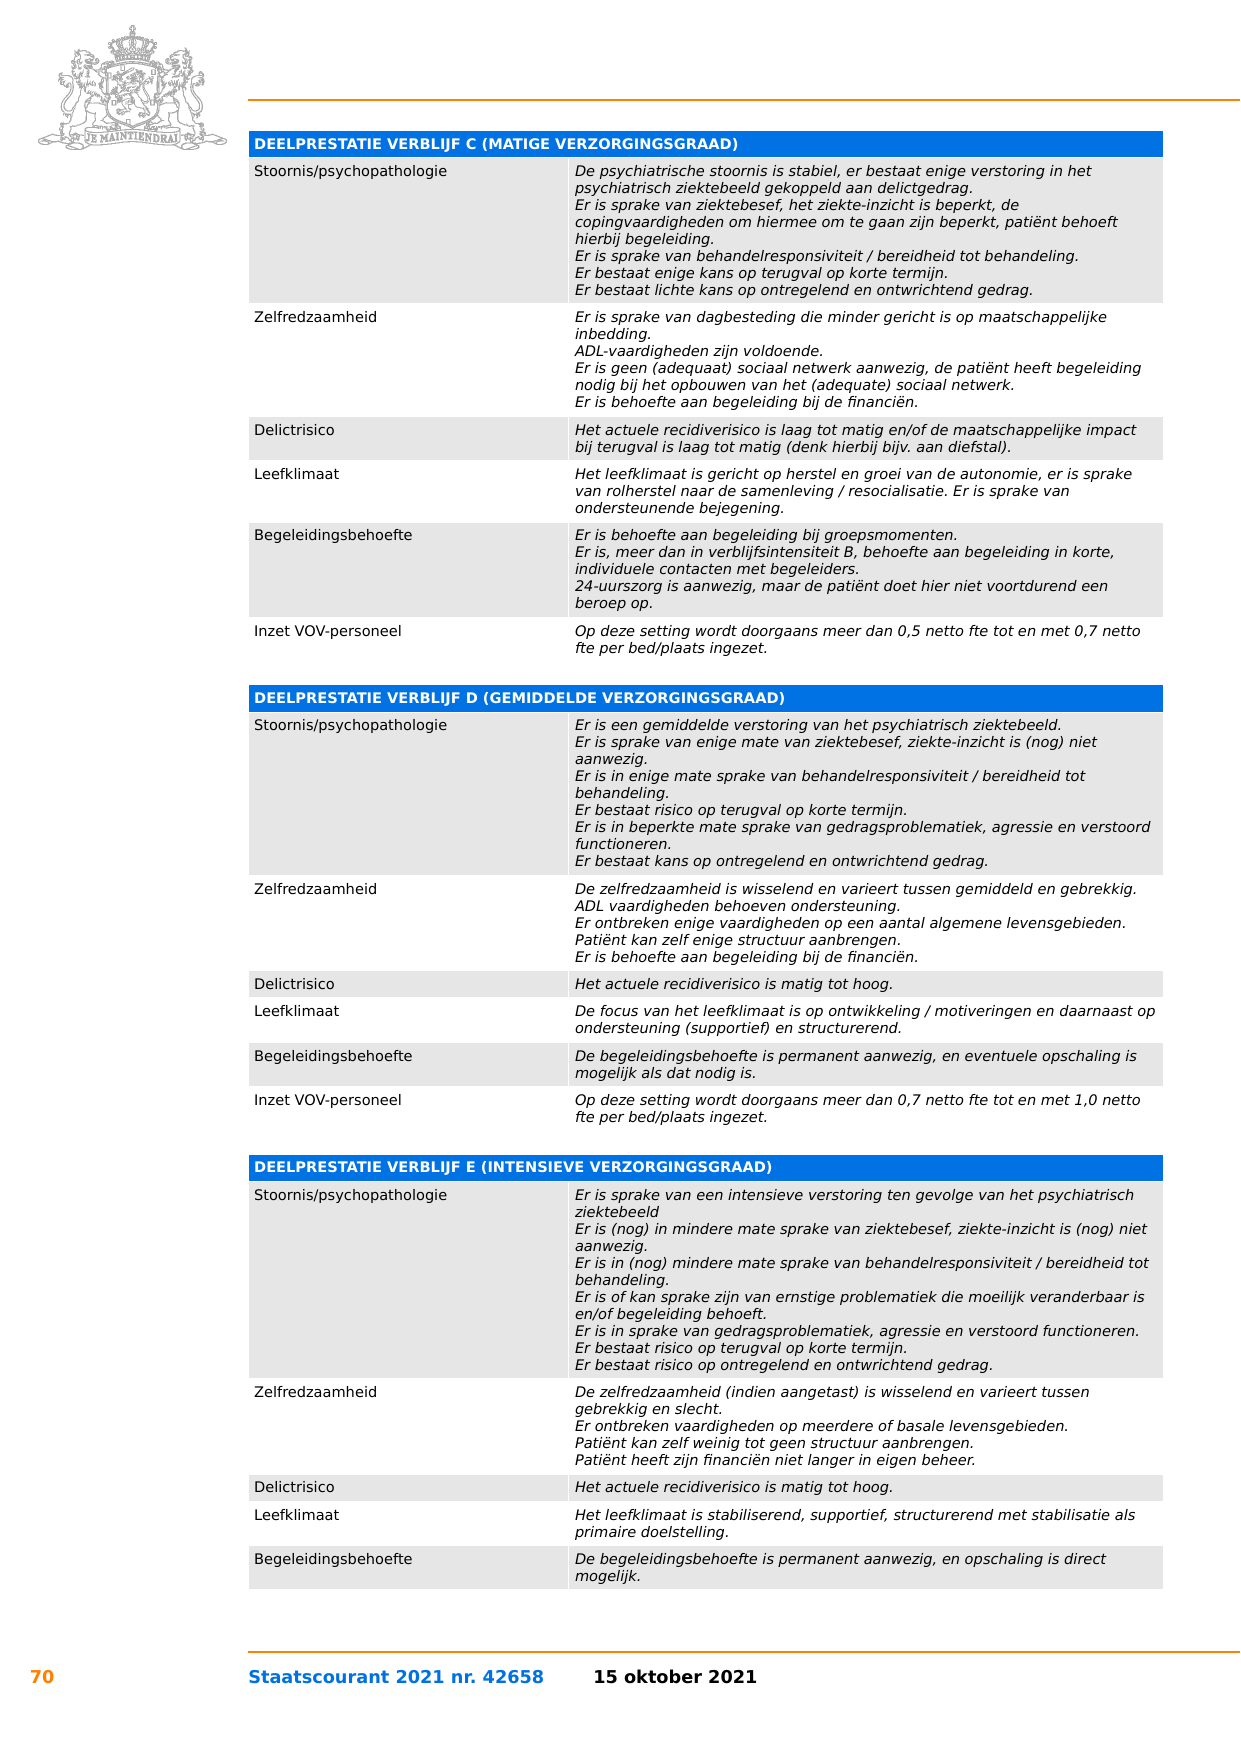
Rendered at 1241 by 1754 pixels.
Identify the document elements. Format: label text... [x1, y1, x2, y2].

table_cell Stoornis/psychopathologie [249, 1182, 568, 1378]
table_cell De psychiatrische stoornis is stabiel, er bestaat enige verstoring in het psychiatrisch ziektebeeld gekoppeld aan delictgedrag. Er is sprake van ziektebesef, het ziekte-inzicht is beperkt, de copingvaardigheden om hiermee om te gaan zijn beperkt, patiënt behoeft hierbij begeleiding. Er is sprake van behandelresponsiviteit / bereidheid tot behandeling. Er bestaat enige kans op terugval op korte termijn. Er bestaat lichte kans op ontregelend en ontwrichtend gedrag. [569, 158, 1163, 303]
table_cell Het actuele recidiverisico is matig tot hoog. [569, 971, 1163, 997]
table_header DEELPRESTATIE VERBLIJF E (INTENSIEVE VERZORGINGSGRAAD) [249, 1155, 1163, 1181]
table_cell Delictrisico [249, 1475, 568, 1501]
table_cell Zelfredzaamheid [249, 1379, 568, 1473]
table_cell De begeleidingsbehoefte is permanent aanwezig, en opschaling is direct mogelijk. [569, 1546, 1163, 1589]
table_cell Begeleidingsbehoefte [249, 1546, 568, 1589]
table_cell De zelfredzaamheid is wisselend en varieert tussen gemiddeld en gebrekkig. ADL vaardigheden behoeven ondersteuning. Er ontbreken enige vaardigheden op een aantal algemene levensgebieden. Patiënt kan zelf enige structuur aanbrengen. Er is behoefte aan begeleiding bij de financiën. [569, 876, 1163, 970]
table_cell Leefklimaat [249, 999, 568, 1042]
table_cell Begeleidingsbehoefte [249, 523, 568, 617]
table_cell Leefklimaat [249, 1502, 568, 1545]
table_cell Het actuele recidiverisico is laag tot matig en/of de maatschappelijke impact bij terugval is laag tot matig (denk hierbij bijv. aan diefstal). [569, 417, 1163, 460]
picture [38, 25, 227, 150]
table_cell Inzet VOV-personeel [249, 618, 568, 661]
table_header DEELPRESTATIE VERBLIJF C (MATIGE VERZORGINGSGRAAD) [249, 131, 1163, 157]
table_cell Stoornis/psychopathologie [249, 158, 568, 303]
table_cell Op deze setting wordt doorgaans meer dan 0,5 netto fte tot en met 0,7 netto fte per bed/plaats ingezet. [569, 618, 1163, 661]
table_cell Begeleidingsbehoefte [249, 1043, 568, 1086]
table_cell Delictrisico [249, 417, 568, 460]
table_cell Er is een gemiddelde verstoring van het psychiatrisch ziektebeeld. Er is sprake van enige mate van ziektebesef, ziekte-inzicht is (nog) niet aanwezig. Er is in enige mate sprake van behandelresponsiviteit / bereidheid tot behandeling. Er bestaat risico op terugval op korte termijn. Er is in beperkte mate sprake van gedragsproblematiek, agressie en verstoord functioneren. Er bestaat kans op ontregelend en ontwrichtend gedrag. [569, 713, 1163, 875]
table_cell Op deze setting wordt doorgaans meer dan 0,7 netto fte tot en met 1,0 netto fte per bed/plaats ingezet. [569, 1087, 1163, 1131]
table_cell Inzet VOV-personeel [249, 1087, 568, 1131]
table_cell Het leefklimaat is gericht op herstel en groei van de autonomie, er is sprake van rolherstel naar de samenleving / resocialisatie. Er is sprake van ondersteunende bejegening. [569, 461, 1163, 522]
table_cell Het leefklimaat is stabiliserend, supportief, structurerend met stabilisatie als primaire doelstelling. [569, 1502, 1163, 1545]
table_cell De focus van het leefklimaat is op ontwikkeling / motiveringen en daarnaast op ondersteuning (supportief) en structurerend. [569, 999, 1163, 1042]
table_cell Delictrisico [249, 971, 568, 997]
table_cell Er is behoefte aan begeleiding bij groepsmomenten. Er is, meer dan in verblijfsintensiteit B, behoefte aan begeleiding in korte, individuele contacten met begeleiders. 24-uurszorg is aanwezig, maar de patiënt doet hier niet voortdurend een beroep op. [569, 523, 1163, 617]
table_cell Er is sprake van een intensieve verstoring ten gevolge van het psychiatrisch ziektebeeld Er is (nog) in mindere mate sprake van ziektebesef, ziekte-inzicht is (nog) niet aanwezig. Er is in (nog) mindere mate sprake van behandelresponsiviteit / bereidheid tot behandeling. Er is of kan sprake zijn van ernstige problematiek die moeilijk veranderbaar is en/of begeleiding behoeft. Er is in sprake van gedragsproblematiek, agressie en verstoord functioneren. Er bestaat risico op terugval op korte termijn. Er bestaat risico op ontregelend en ontwrichtend gedrag. [569, 1182, 1163, 1378]
table_cell Zelfredzaamheid [249, 305, 568, 416]
table_cell De begeleidingsbehoefte is permanent aanwezig, en eventuele opschaling is mogelijk als dat nodig is. [569, 1043, 1163, 1086]
table_cell Stoornis/psychopathologie [249, 713, 568, 875]
table_cell Er is sprake van dagbesteding die minder gericht is op maatschappelijke inbedding. ADL-vaardigheden zijn voldoende. Er is geen (adequaat) sociaal netwerk aanwezig, de patiënt heeft begeleiding nodig bij het opbouwen van het (adequate) sociaal netwerk. Er is behoefte aan begeleiding bij de financiën. [569, 305, 1163, 416]
table_cell De zelfredzaamheid (indien aangetast) is wisselend en varieert tussen gebrekkig en slecht. Er ontbreken vaardigheden op meerdere of basale levensgebieden. Patiënt kan zelf weinig tot geen structuur aanbrengen. Patiënt heeft zijn financiën niet langer in eigen beheer. [569, 1379, 1163, 1473]
table_header DEELPRESTATIE VERBLIJF D (GEMIDDELDE VERZORGINGSGRAAD) [249, 685, 1163, 712]
table_cell Leefklimaat [249, 461, 568, 522]
table_cell Het actuele recidiverisico is matig tot hoog. [569, 1475, 1163, 1501]
table_cell Zelfredzaamheid [249, 876, 568, 970]
